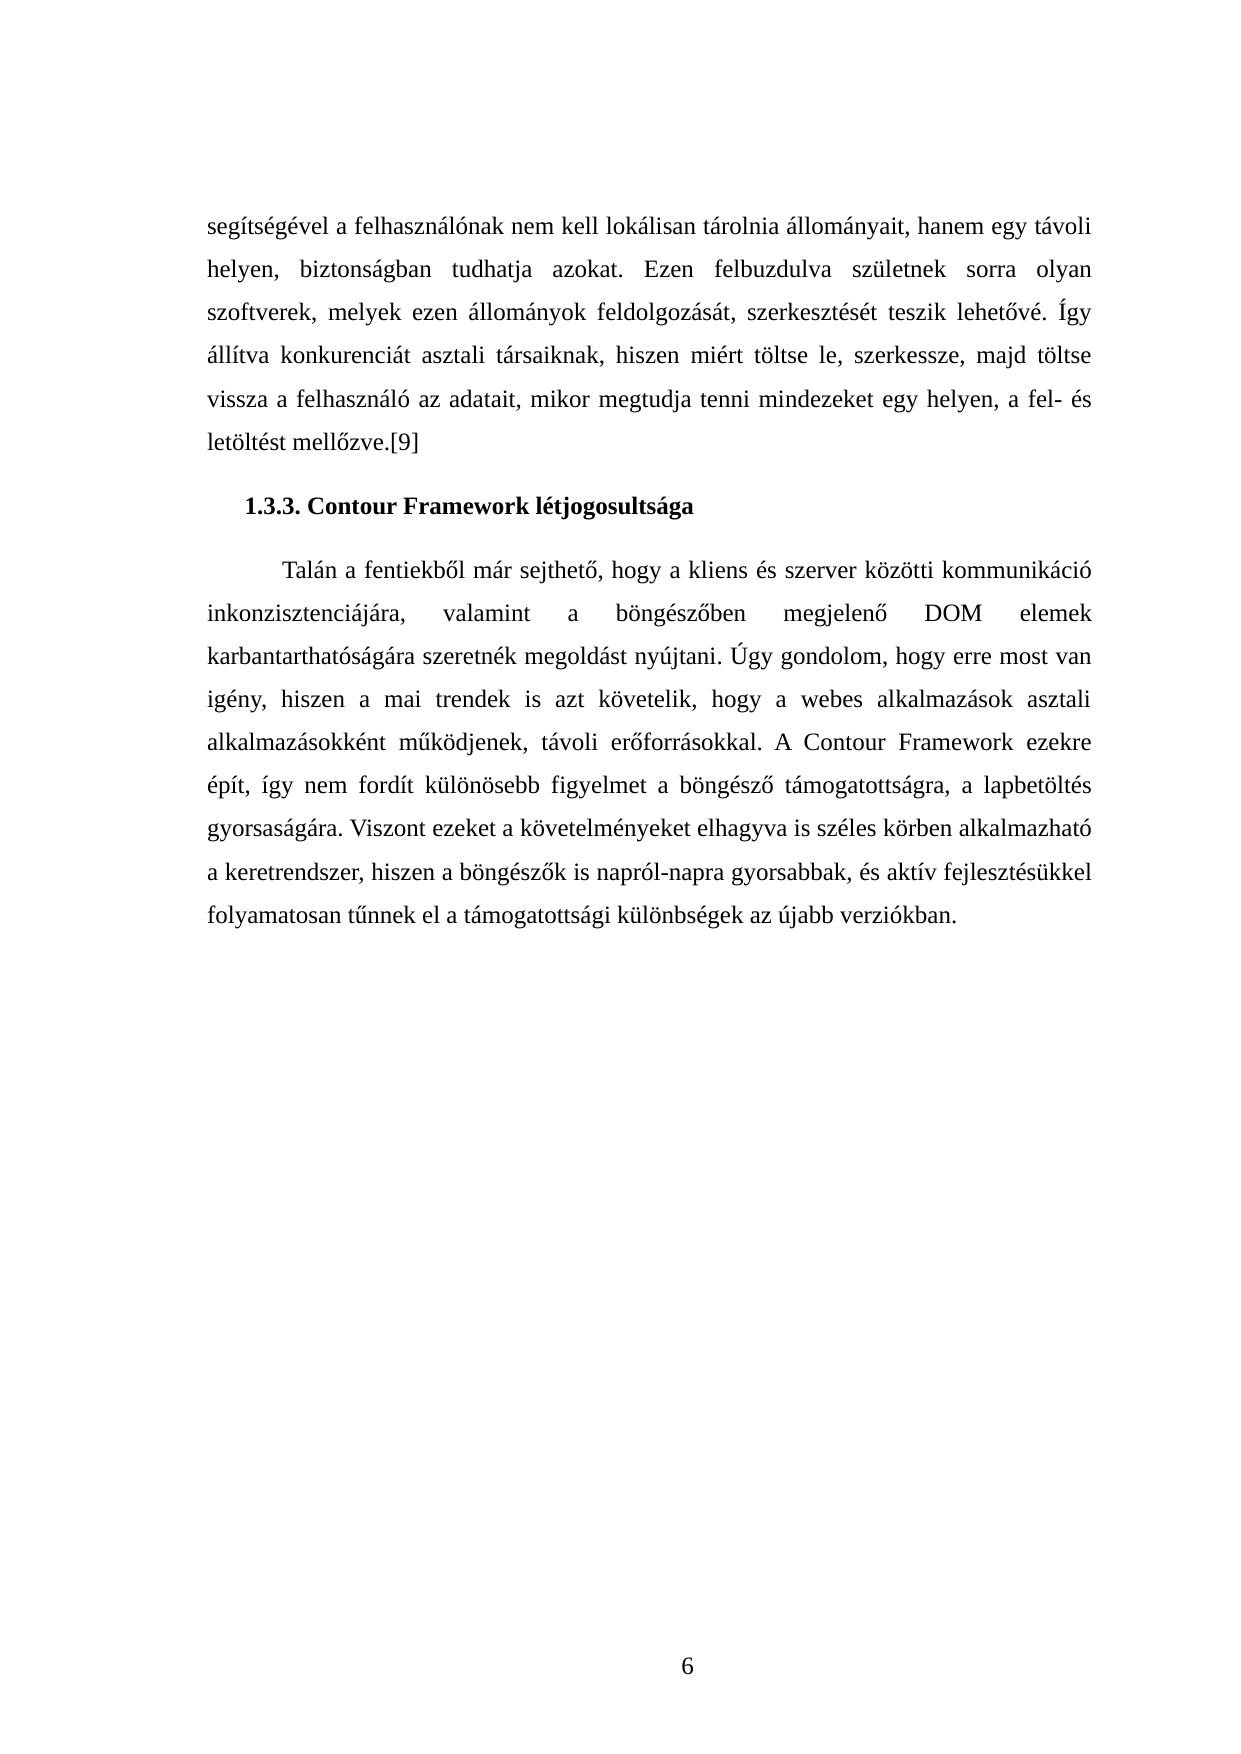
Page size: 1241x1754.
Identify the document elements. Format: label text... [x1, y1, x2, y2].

subtitle 1.3.3. Contour Framework létjogosultsága [244, 491, 1092, 519]
text Talán a fentiekből már sejthető, hogy a kliens és szerver közötti kommunikáció inkonzisztenciájára, valamint a böngészőben megjelenő DOM elemek karbantarthatóságára szeretnék megoldást nyújtani. Úgy gondolom, hogy erre most van igény, hiszen a mai trendek is azt követelik, hogy a webes alkalmazások asztali alkalmazásokként működjenek, távoli erőforrásokkal. A Contour Framework ezekre épít, így nem fordít különösebb figyelmet a böngésző támogatottságra, a lapbetöltés gyorsaságára. Viszont ezeket a követelményeket elhagyva is széles körben alkalmazható a keretrendszer, hiszen a böngészők is napról-napra gyorsabbak, és aktív fejlesztésükkel folyamatosan tűnnek el a támogatottsági különbségek az újabb verziókban. [207, 555, 1092, 928]
text segítségével a felhasználónak nem kell lokálisan tárolnia állományait, hanem egy távoli helyen, biztonságban tudhatja azokat. Ezen felbuzdulva születnek sorra olyan szoftverek, melyek ezen állományok feldolgozását, szerkesztését teszik lehetővé. Így állítva konkurenciát asztali társaiknak, hiszen miért töltse le, szerkessze, majd töltse vissza a felhasználó az adatait, mikor megtudja tenni mindezeket egy helyen, a fel- és letöltést mellőzve.[9] [207, 211, 1092, 456]
